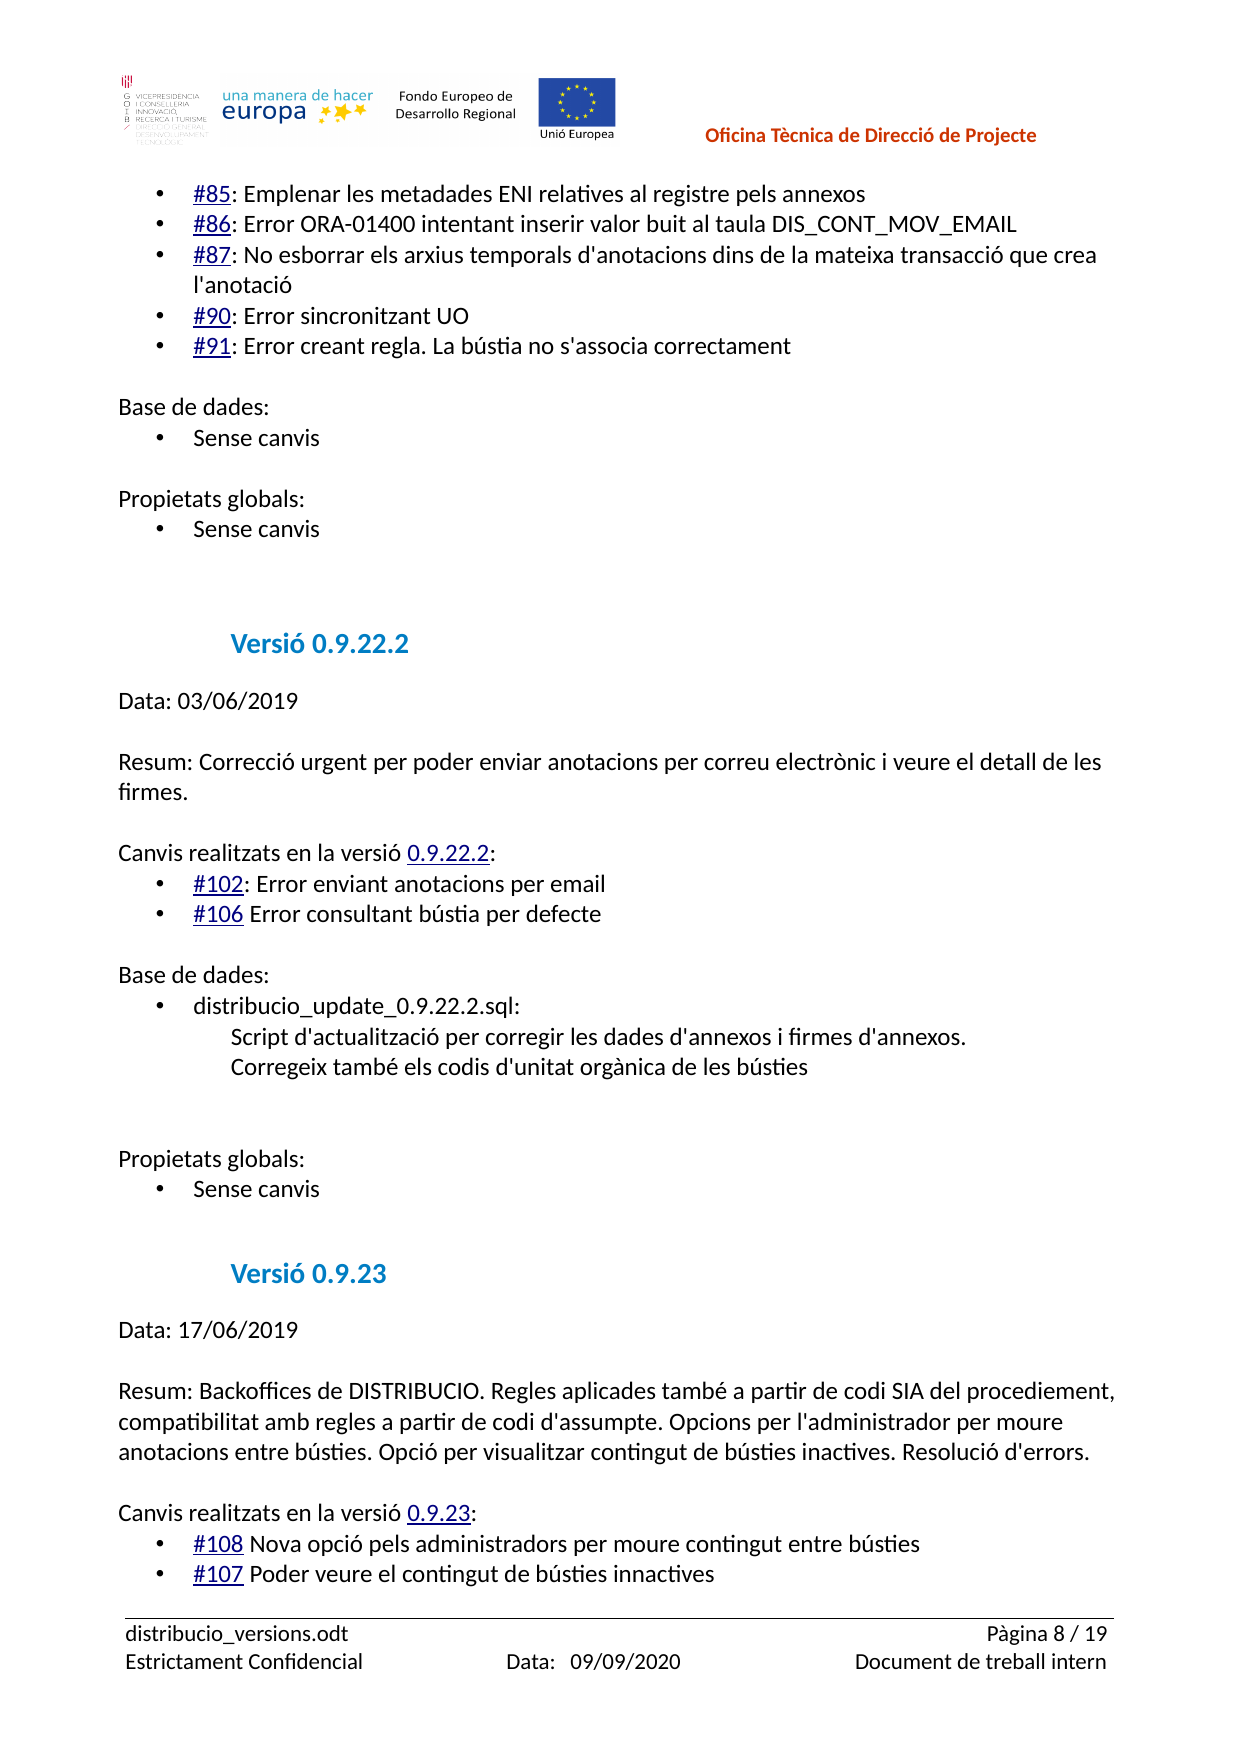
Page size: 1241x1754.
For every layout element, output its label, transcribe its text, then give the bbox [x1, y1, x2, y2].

list #87: No esborrar els arxius temporals d'anotacions dins de la mateixa transacció que crea l'anotació [156, 239, 1122, 300]
list #90: Error sincronitzant UO [156, 300, 1122, 330]
text Base de dades: [118, 391, 1122, 422]
text Data: 17/06/2019 [118, 1314, 1122, 1345]
list Sense canvis [156, 1173, 1122, 1204]
text Propietats globals: [118, 1143, 1122, 1173]
list #106 Error consultant bústia per defecte [156, 898, 1122, 929]
list #91: Error creant regla. La bústia no s'associa correctament [156, 330, 1122, 361]
list #108 Nova opció pels administradors per moure contingut entre bústies [156, 1528, 1122, 1558]
subtitle Versió 0.9.23 [153, 1255, 1122, 1291]
list Sense canvis [156, 422, 1122, 452]
list Corregeix també els codis d'unitat orgànica de les bústies [193, 1051, 1122, 1082]
picture [219, 73, 621, 147]
text Resum: Correcció urgent per poder enviar anotacions per correu electrònic i veure el detall de les firmes. [118, 746, 1122, 807]
text Canvis realitzats en la versió 0.9.22.2: [118, 837, 1122, 868]
text Data: 03/06/2019 [118, 685, 1122, 715]
list #107 Poder veure el contingut de bústies innactives [156, 1558, 1122, 1589]
list Sense canvis [156, 513, 1122, 544]
text Canvis realitzats en la versió 0.9.23: [118, 1497, 1122, 1528]
list #102: Error enviant anotacions per email [156, 868, 1122, 898]
picture [118, 73, 213, 147]
list Script d'actualització per corregir les dades d'annexos i firmes d'annexos. [193, 1021, 1122, 1051]
list #85: Emplenar les metadades ENI relatives al registre pels annexos [156, 178, 1122, 208]
text Resum: Backoffices de DISTRIBUCIO. Regles aplicades també a partir de codi SIA del procediement, compatibilitat amb regles a partir de codi d'assumpte. Opcions per l'administrador per moure anotacions entre bústies. Opció per visualitzar contingut de bústies inactives. Resolució d'errors. [118, 1375, 1122, 1467]
list #86: Error ORA-01400 intentant inserir valor buit al taula DIS_CONT_MOV_EMAIL [156, 208, 1122, 239]
list distribucio_update_0.9.22.2.sql: [156, 990, 1122, 1021]
text Base de dades: [118, 959, 1122, 990]
text Propietats globals: [118, 483, 1122, 513]
subtitle Versió 0.9.22.2 [153, 626, 1122, 661]
